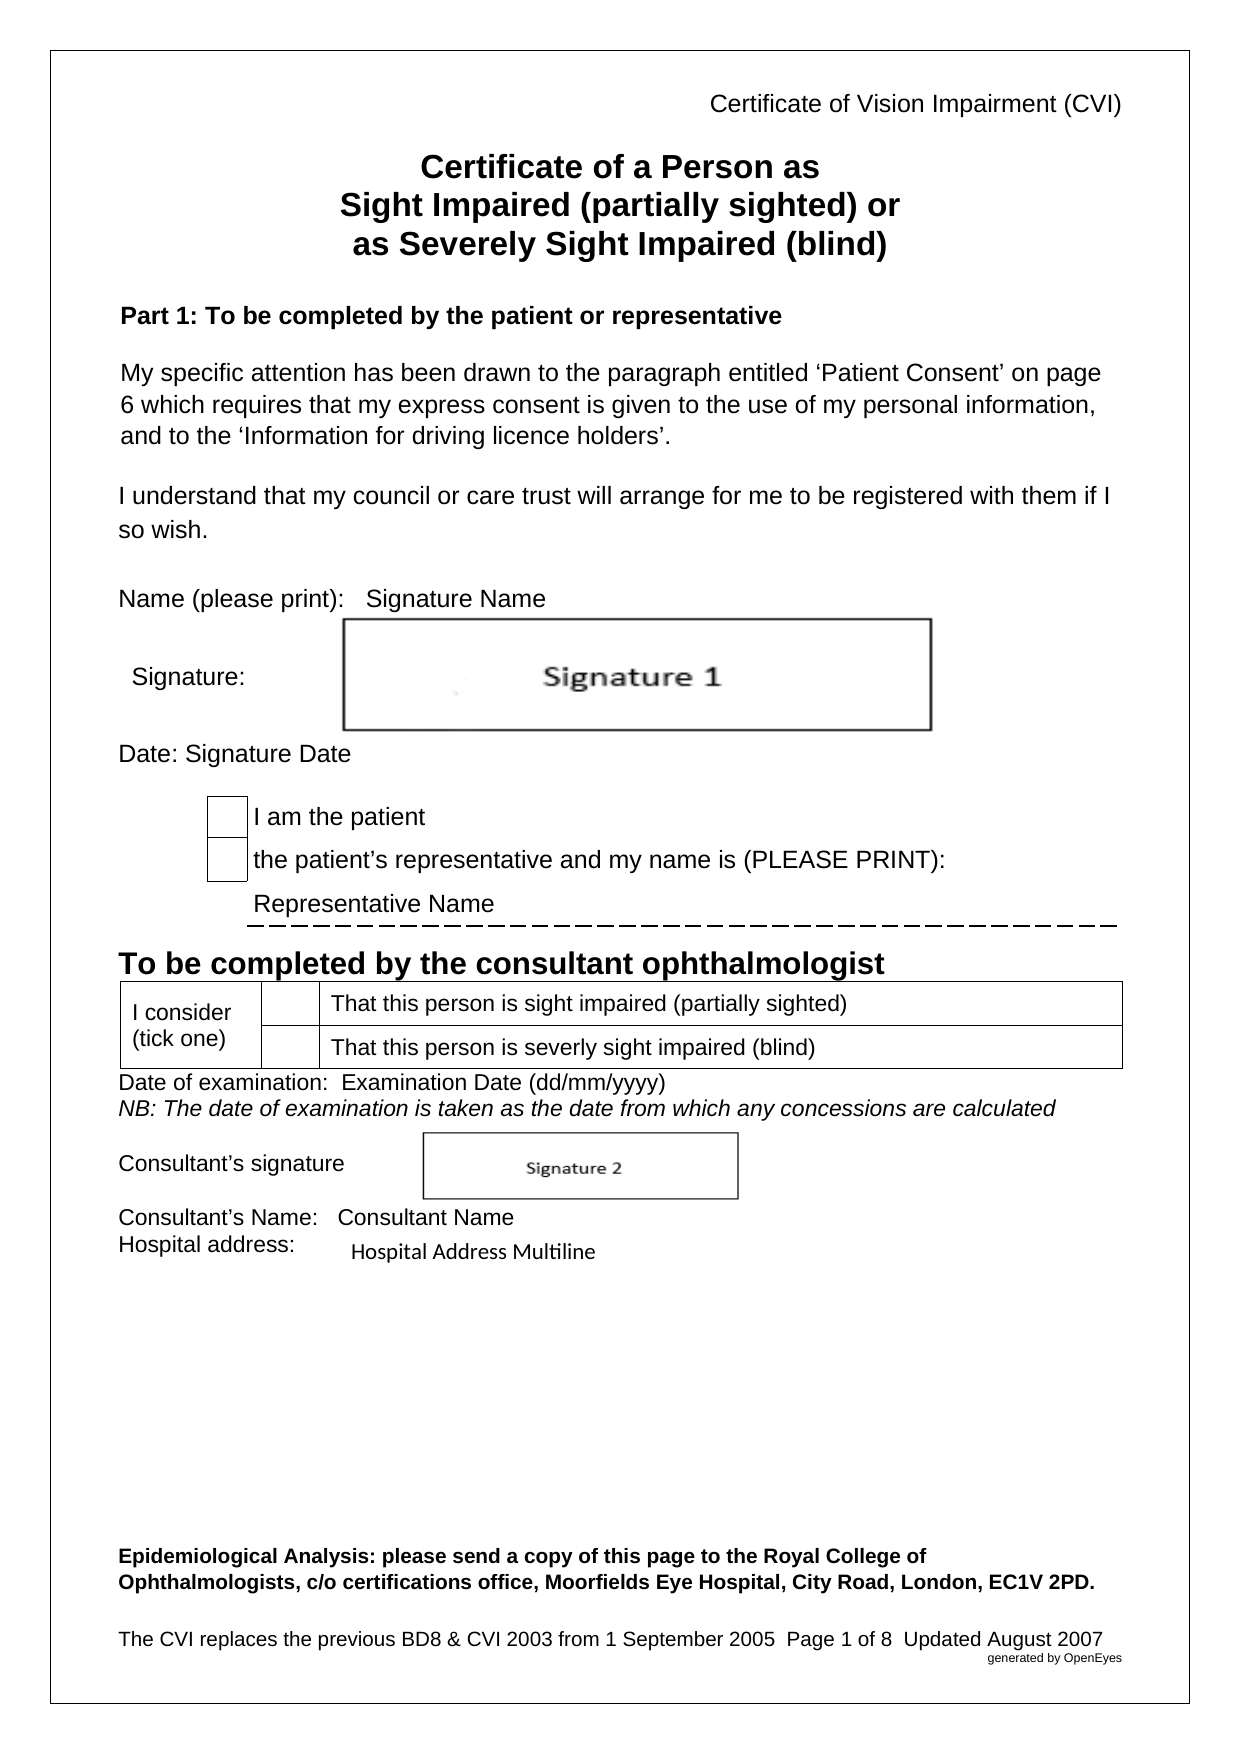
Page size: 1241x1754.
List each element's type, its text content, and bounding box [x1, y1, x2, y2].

text NB: The date of examination is taken as the date from which any concessions are calculated [118, 1095, 1122, 1122]
text Date of examination: Examination Date (dd/mm/yyyy) [118, 1069, 1122, 1095]
table_cell Representative Name [247, 881, 1122, 925]
text Name (please print): Signature Name [118, 584, 1122, 613]
text I understand that my council or care trust will arrange for me to be registered with them if I so wish. [118, 481, 1122, 544]
text Certificate of a Person as [118, 147, 1122, 185]
text Hospital Address Multiline [351, 1237, 1098, 1266]
table_header I consider (tick one) [121, 982, 261, 1068]
table_header [408, 1122, 1097, 1204]
table_cell [208, 838, 247, 881]
text Part 1: To be completed by the patient or representative [120, 301, 1122, 329]
picture [419, 1130, 748, 1204]
table_header I am the patient [248, 796, 1122, 837]
table_cell [207, 882, 247, 925]
picture [336, 613, 950, 739]
table_cell the patient’s representative and my name is (PLEASE PRINT): [248, 837, 1122, 881]
table_header Consultant’s signature [118, 1122, 408, 1204]
table_header [262, 982, 319, 1025]
text Hospital address: [118, 1230, 336, 1258]
text as Severely Sight Impaired (blind) [118, 224, 1122, 262]
table_header That this person is sight impaired (partially sighted) [320, 982, 1122, 1025]
table_cell That this person is severly sight impaired (blind) [320, 1026, 1122, 1068]
text Sight Impaired (partially sighted) or [118, 185, 1122, 224]
text Date: Signature Date [118, 739, 1122, 767]
table_header [950, 613, 1122, 739]
table_header [208, 797, 247, 837]
text Consultant’s Name: Consultant Name [118, 1204, 1122, 1393]
text My specific attention has been drawn to the paragraph entitled ‘Patient Consent’ on page 6 which requires that my express consent is given to the use of my personal information, and to the ‘Information for driving licence holders’. [120, 358, 1114, 450]
text To be completed by the consultant ophthalmologist [118, 945, 1122, 981]
table_cell [262, 1026, 319, 1068]
table_header Signature: [120, 613, 336, 739]
